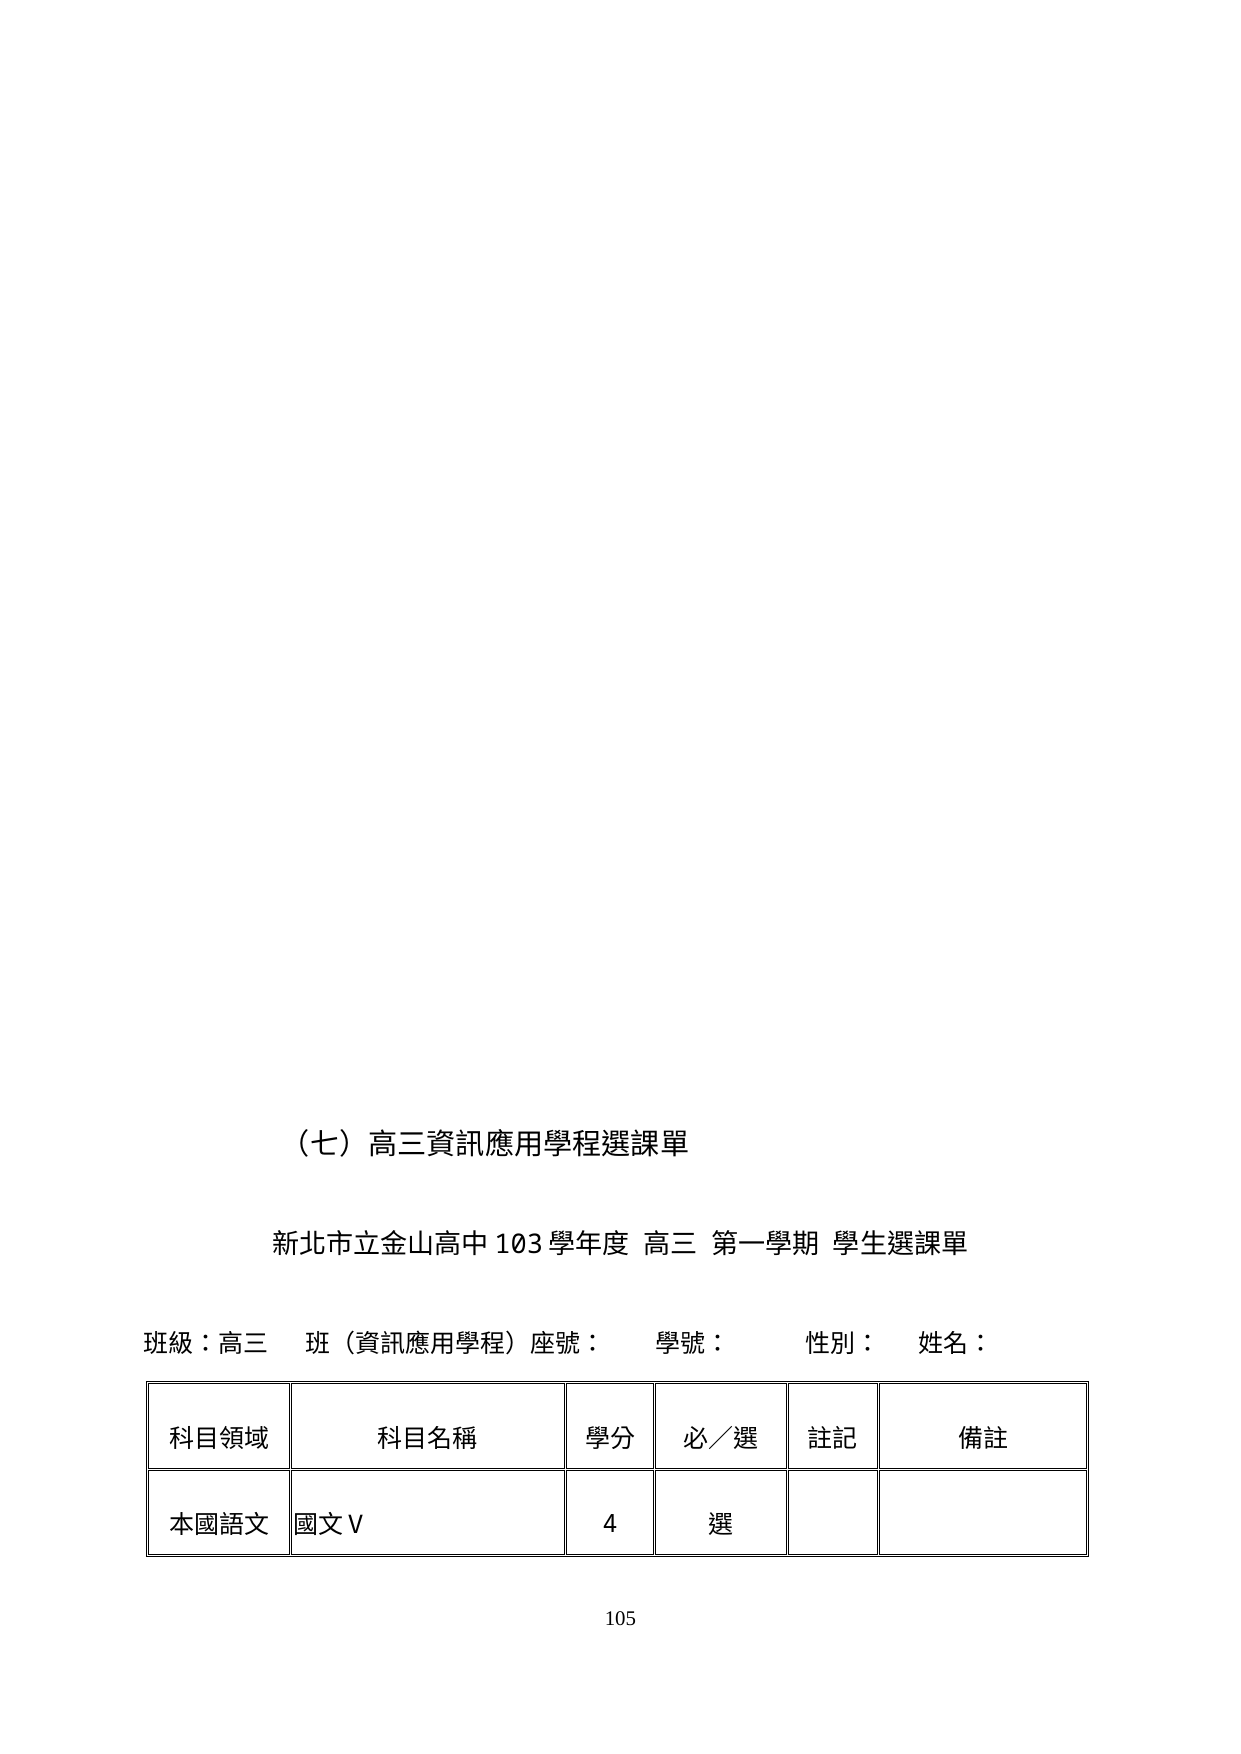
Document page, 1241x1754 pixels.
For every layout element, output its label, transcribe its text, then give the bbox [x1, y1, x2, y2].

table_cell 4 [567, 1471, 653, 1554]
table_header [1089, 1381, 1093, 1467]
table_header 備註 [880, 1384, 1086, 1467]
table_header 科目名稱 [292, 1384, 564, 1467]
table_header 必／選 [656, 1384, 786, 1467]
table_cell 本國語文 [149, 1471, 289, 1554]
table_header 註記 [789, 1384, 877, 1467]
text 新北市立金山高中103學年度 高三 第一學期 學生選課單 [118, 1200, 1122, 1262]
table_header 科目領域 [149, 1384, 289, 1467]
table_cell [880, 1471, 1086, 1554]
table_header 學分 [567, 1384, 653, 1467]
table_cell [1089, 1468, 1093, 1554]
table_cell 選 [656, 1471, 786, 1554]
text （七）高三資訊應用學程選課單 [281, 1100, 1122, 1162]
table_cell [789, 1471, 877, 1554]
table_cell 國文Ⅴ [292, 1471, 564, 1554]
text 班級：高三 班（資訊應用學程）座號： 學號： 性別： 姓名： [118, 1300, 1122, 1362]
